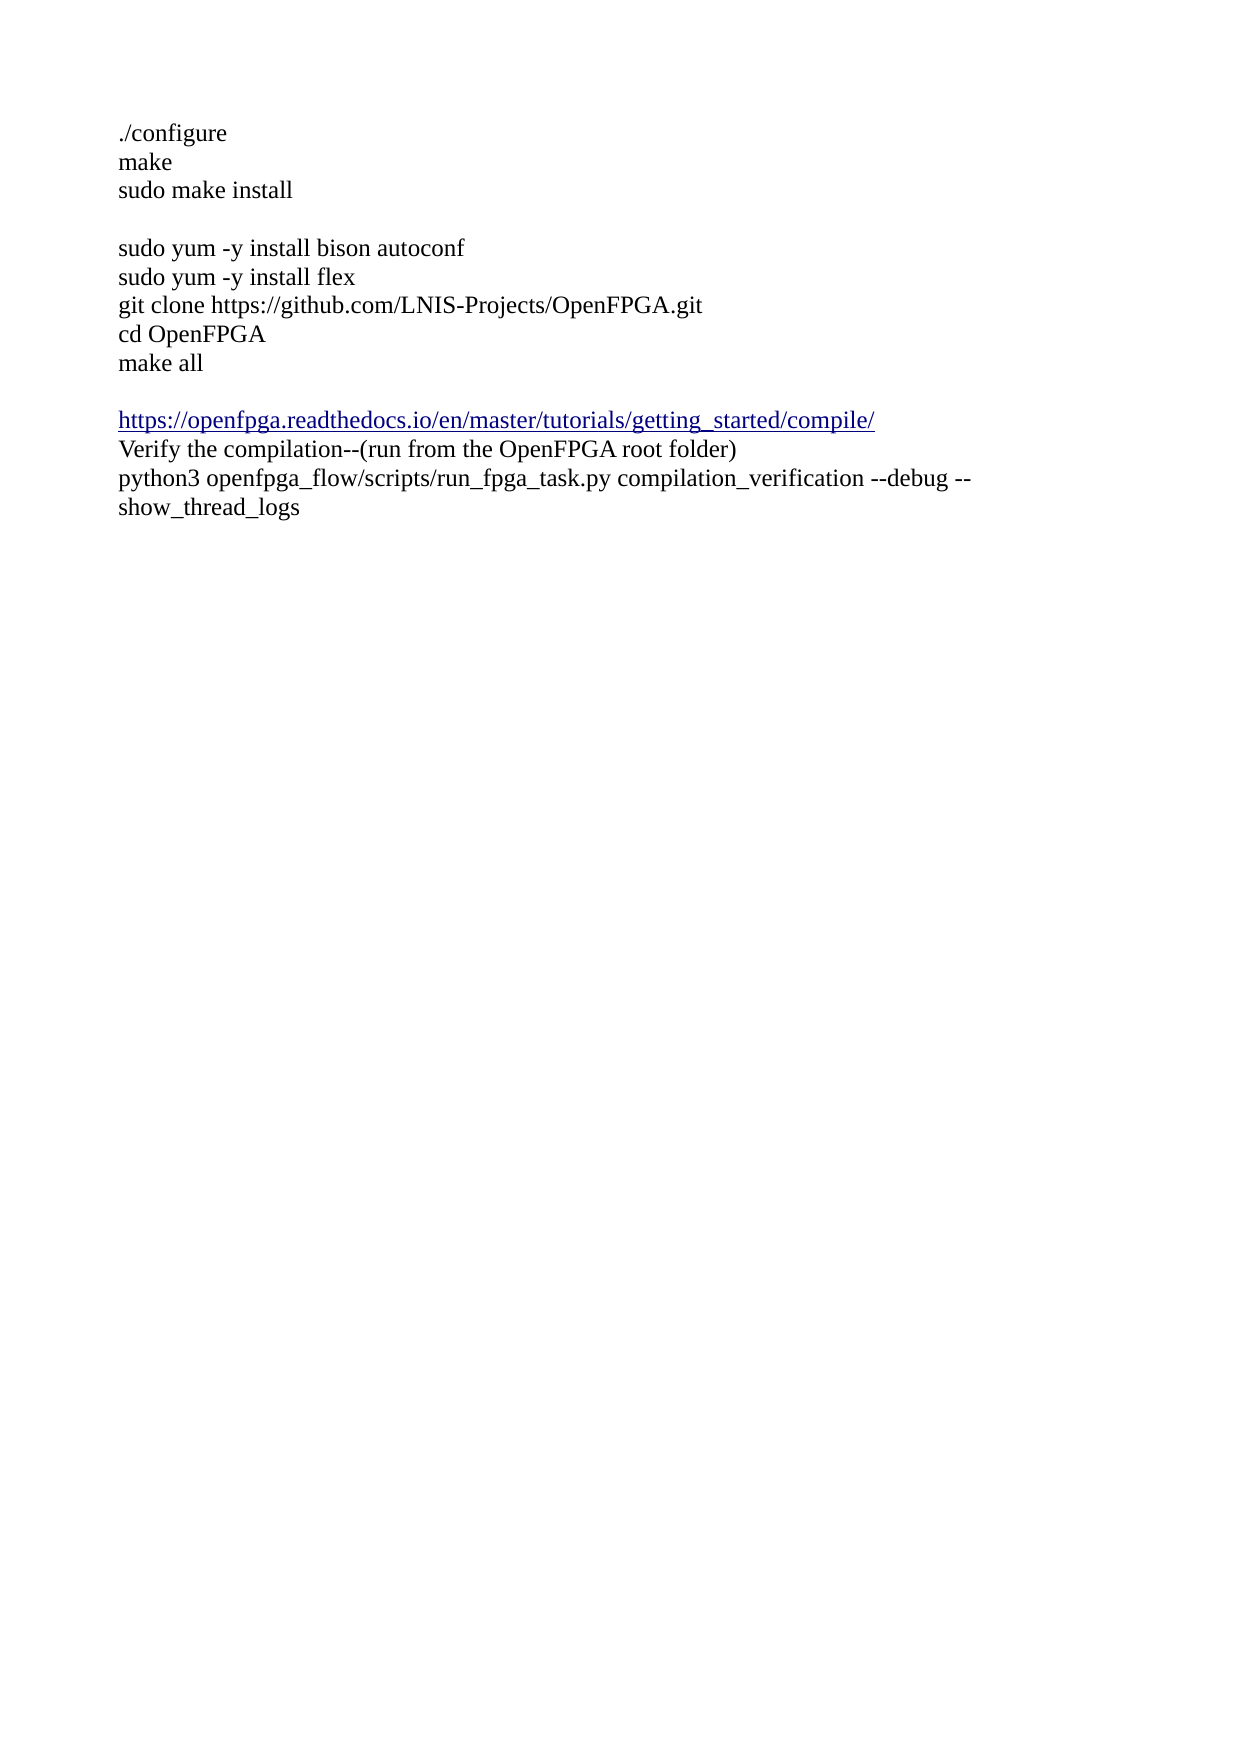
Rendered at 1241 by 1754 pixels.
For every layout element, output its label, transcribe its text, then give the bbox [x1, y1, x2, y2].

text sudo yum -y install bison autoconf [118, 233, 1122, 262]
text cd OpenFPGA [118, 319, 1122, 348]
text python3 openfpga_flow/scripts/run_fpga_task.py compilation_verification --debug --show_thread_logs [118, 463, 1122, 521]
text https://openfpga.readthedocs.io/en/master/tutorials/getting_started/compile/ [118, 406, 1122, 434]
text make all [118, 348, 1122, 377]
text git clone https://github.com/LNIS-Projects/OpenFPGA.git [118, 291, 1122, 319]
text sudo yum -y install flex [118, 262, 1122, 291]
text sudo make install [118, 176, 1122, 204]
text Verify the compilation--(run from the OpenFPGA root folder) [118, 434, 1122, 463]
text make [118, 147, 1122, 176]
text ./configure [118, 118, 1122, 147]
